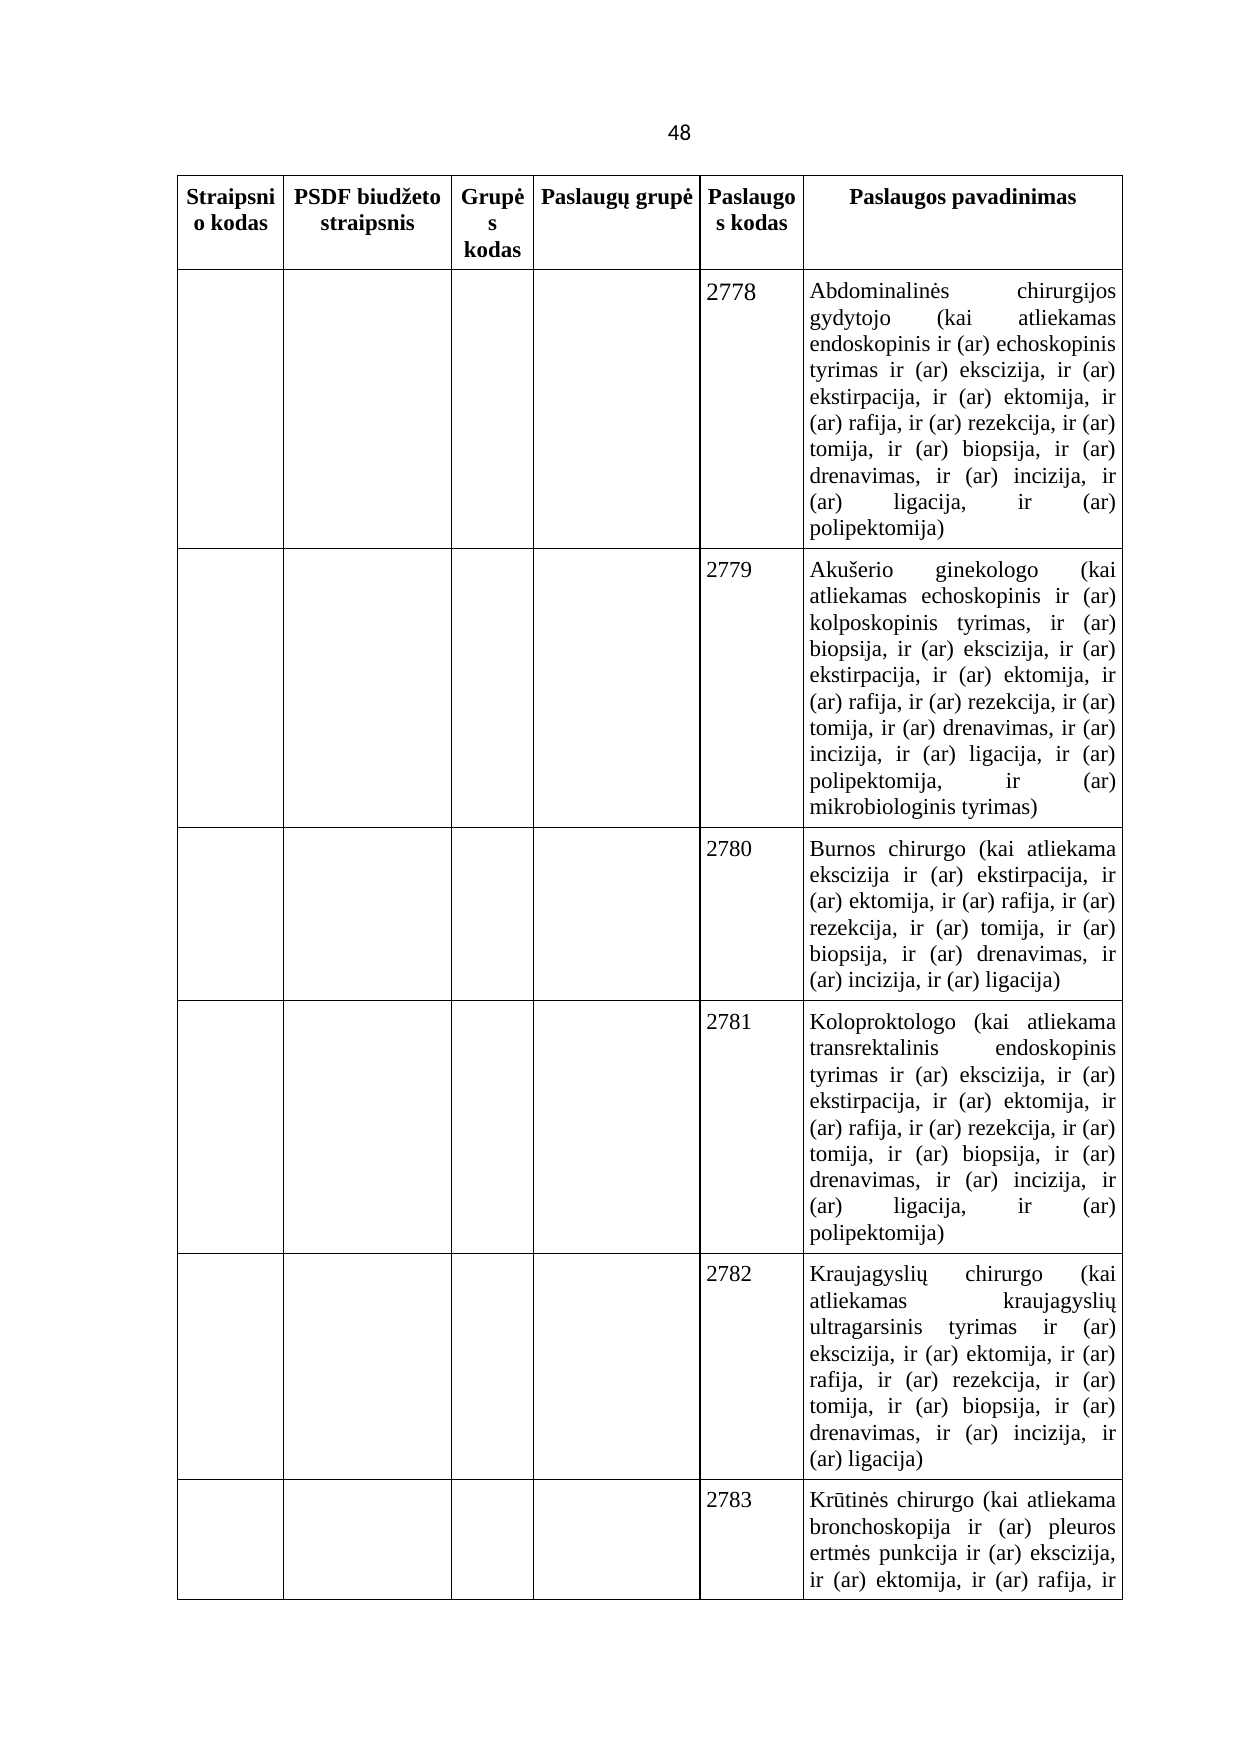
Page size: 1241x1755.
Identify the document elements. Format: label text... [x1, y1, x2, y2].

table_header Paslaugos kodas [701, 176, 803, 269]
table_cell [534, 1254, 699, 1478]
table_cell 2780 [701, 828, 803, 1000]
table_cell [452, 1480, 533, 1599]
table_cell Akušerio ginekologo (kai atliekamas echoskopinis ir (ar) kolposkopinis tyrimas, ir (ar) biopsija, ir (ar) ekscizija, ir (ar) ekstirpacija, ir (ar) ektomija, ir (ar) rafija, ir (ar) rezekcija, ir (ar) tomija, ir (ar) drenavimas, ir (ar) incizija, ir (ar) ligacija, ir (ar) polipektomija, ir (ar) mikrobiologinis tyrimas) [804, 549, 1122, 827]
table_cell [284, 549, 451, 827]
table_header Straipsnio kodas [178, 176, 283, 269]
table_cell [284, 270, 451, 548]
table_cell Koloproktologo (kai atliekama transrektalinis endoskopinis tyrimas ir (ar) ekscizija, ir (ar) ekstirpacija, ir (ar) ektomija, ir (ar) rafija, ir (ar) rezekcija, ir (ar) tomija, ir (ar) biopsija, ir (ar) drenavimas, ir (ar) incizija, ir (ar) ligacija, ir (ar) polipektomija) [804, 1001, 1122, 1252]
table_cell 2781 [701, 1001, 803, 1252]
table_header Paslaugos pavadinimas [804, 176, 1122, 269]
table_header Grupės kodas [452, 176, 533, 269]
table_cell [534, 1001, 699, 1252]
table_cell Burnos chirurgo (kai atliekama ekscizija ir (ar) ekstirpacija, ir (ar) ektomija, ir (ar) rafija, ir (ar) rezekcija, ir (ar) tomija, ir (ar) biopsija, ir (ar) drenavimas, ir (ar) incizija, ir (ar) ligacija) [804, 828, 1122, 1000]
table_cell [178, 1254, 283, 1478]
table_cell [178, 270, 283, 548]
table_cell [178, 1001, 283, 1252]
table_cell [284, 1480, 451, 1599]
table_cell [534, 270, 699, 548]
table_cell [178, 828, 283, 1000]
table_cell [452, 1001, 533, 1252]
table_cell [534, 549, 699, 827]
table_cell 2779 [701, 549, 803, 827]
table_cell [452, 549, 533, 827]
table_cell [178, 549, 283, 827]
table_cell [534, 1480, 699, 1599]
table_cell [452, 270, 533, 548]
table_cell [534, 828, 699, 1000]
table_cell [284, 1254, 451, 1478]
table_header Paslaugų grupė [534, 176, 699, 269]
table_cell 2783 [701, 1480, 803, 1599]
table_cell [284, 1001, 451, 1252]
table_cell Abdominalinės chirurgijos gydytojo (kai atliekamas endoskopinis ir (ar) echoskopinis tyrimas ir (ar) ekscizija, ir (ar) ekstirpacija, ir (ar) ektomija, ir (ar) rafija, ir (ar) rezekcija, ir (ar) tomija, ir (ar) biopsija, ir (ar) drenavimas, ir (ar) incizija, ir (ar) ligacija, ir (ar) polipektomija) [804, 270, 1122, 548]
table_cell [178, 1480, 283, 1599]
table_header PSDF biudžeto straipsnis [284, 176, 451, 269]
table_cell Krūtinės chirurgo (kai atliekama bronchoskopija ir (ar) pleuros ertmės punkcija ir (ar) ekscizija, ir (ar) ektomija, ir (ar) rafija, ir [804, 1480, 1122, 1599]
table_cell 2782 [701, 1254, 803, 1478]
table_cell [452, 1254, 533, 1478]
table_cell [284, 828, 451, 1000]
table_cell 2778 [701, 270, 803, 548]
table_cell [452, 828, 533, 1000]
table_cell Kraujagyslių chirurgo (kai atliekamas kraujagyslių ultragarsinis tyrimas ir (ar) ekscizija, ir (ar) ektomija, ir (ar) rafija, ir (ar) rezekcija, ir (ar) tomija, ir (ar) biopsija, ir (ar) drenavimas, ir (ar) incizija, ir (ar) ligacija) [804, 1254, 1122, 1478]
